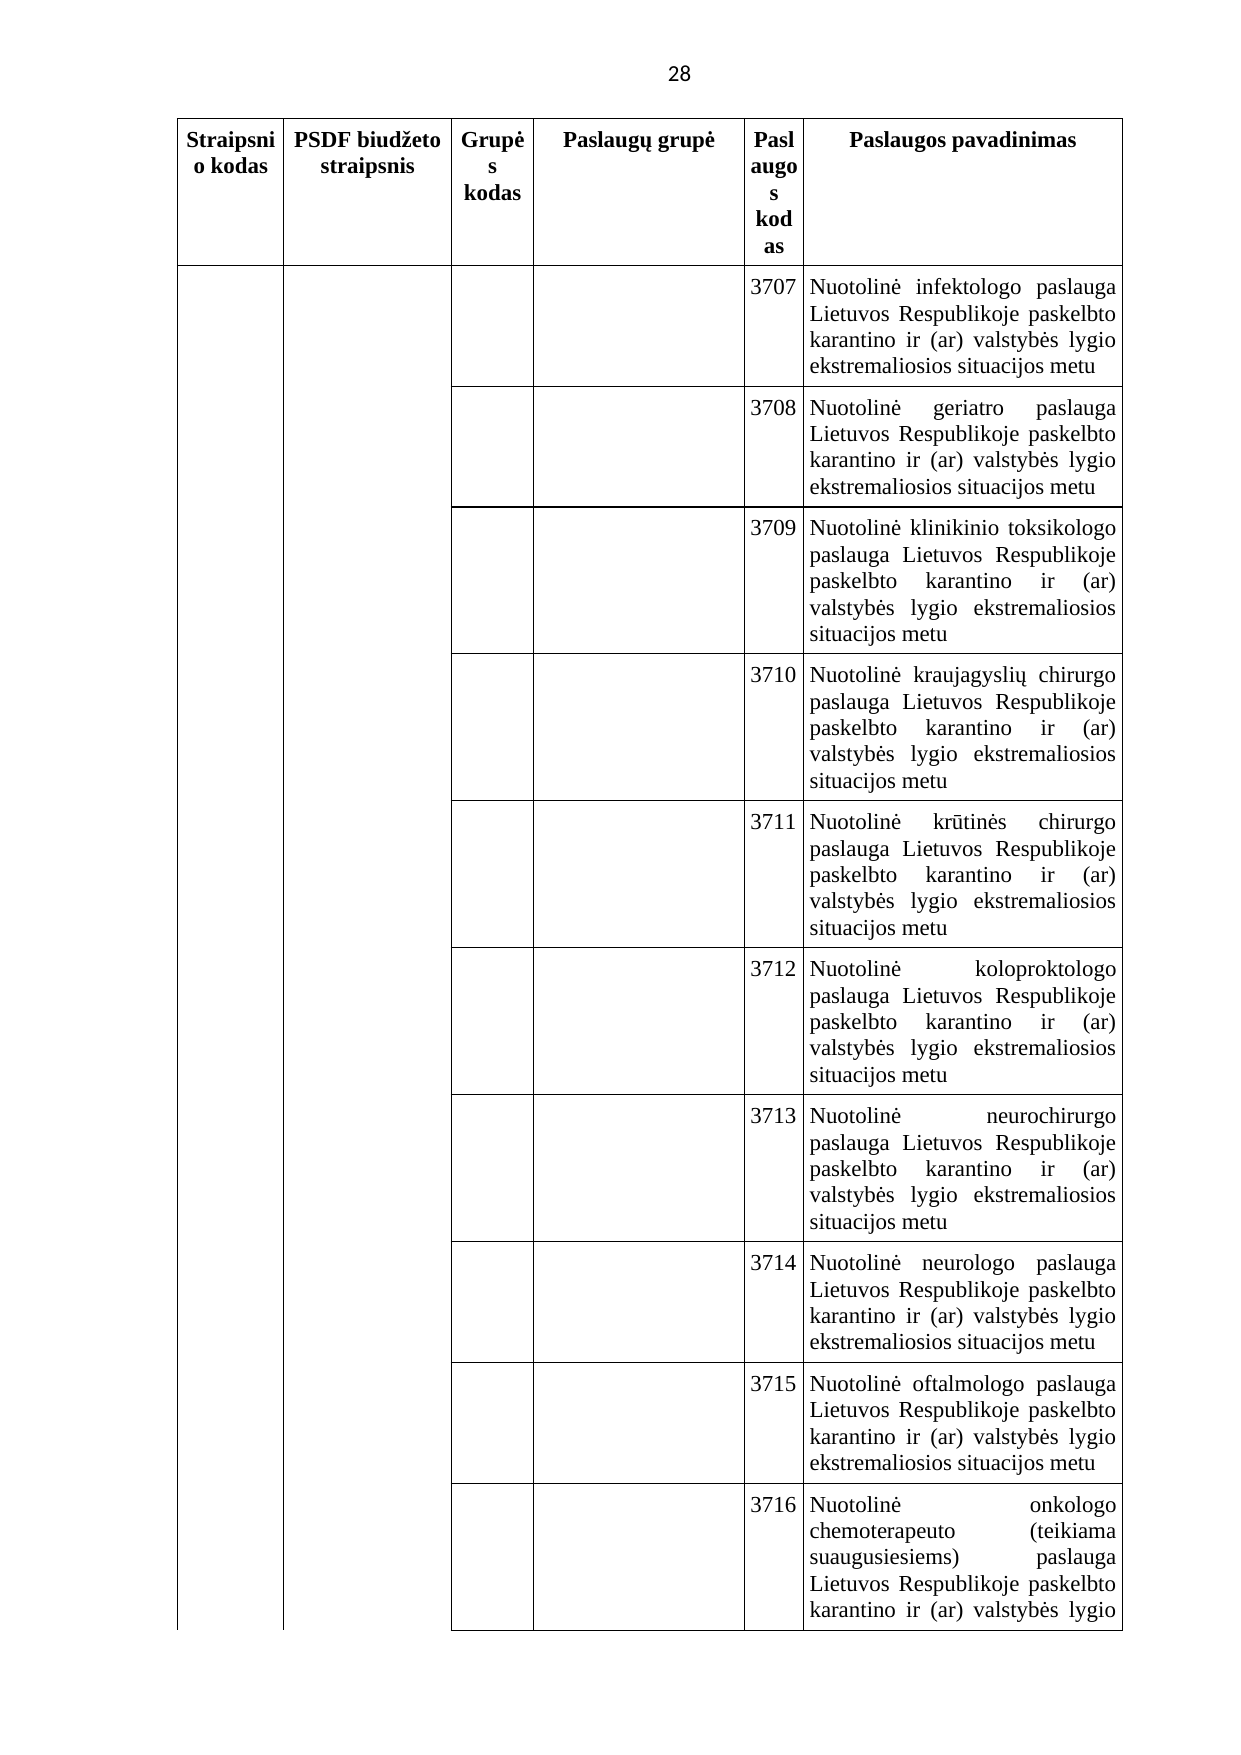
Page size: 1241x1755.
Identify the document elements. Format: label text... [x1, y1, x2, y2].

table_cell Nuotolinė neurologo paslauga Lietuvos Respublikoje paskelbto karantino ir (ar) valstybės lygio ekstremaliosios situacijos metu [804, 1242, 1122, 1362]
table_cell Nuotolinė geriatro paslauga Lietuvos Respublikoje paskelbto karantino ir (ar) valstybės lygio ekstremaliosios situacijos metu [804, 387, 1122, 506]
table_cell Nuotolinė oftalmologo paslauga Lietuvos Respublikoje paskelbto karantino ir (ar) valstybės lygio ekstremaliosios situacijos metu [804, 1363, 1122, 1482]
table_cell [284, 800, 451, 947]
table_cell Nuotolinė infektologo paslauga Lietuvos Respublikoje paskelbto karantino ir (ar) valstybės lygio ekstremaliosios situacijos metu [804, 266, 1122, 386]
table_cell [534, 1242, 744, 1362]
table_header Paslaugos pavadinimas [804, 119, 1122, 265]
table_cell [178, 1483, 283, 1629]
table_cell Nuotolinė koloproktologo paslauga Lietuvos Respublikoje paskelbto karantino ir (ar) valstybės lygio ekstremaliosios situacijos metu [804, 948, 1122, 1094]
table_cell Nuotolinė kraujagyslių chirurgo paslauga Lietuvos Respublikoje paskelbto karantino ir (ar) valstybės lygio ekstremaliosios situacijos metu [804, 654, 1122, 800]
table_cell [178, 653, 283, 800]
table_cell [284, 506, 451, 653]
table_cell 3711 [745, 801, 803, 947]
table_cell 3715 [745, 1363, 803, 1482]
table_cell [452, 1095, 533, 1241]
table_cell [452, 1484, 533, 1629]
table_cell [452, 948, 533, 1094]
table_cell Nuotolinė neurochirurgo paslauga Lietuvos Respublikoje paskelbto karantino ir (ar) valstybės lygio ekstremaliosios situacijos metu [804, 1095, 1122, 1241]
table_cell [534, 1363, 744, 1482]
table_cell [452, 508, 533, 653]
table_cell [452, 1242, 533, 1362]
table_cell [178, 947, 283, 1094]
table_cell [534, 266, 744, 386]
table_cell [284, 1241, 451, 1362]
table_cell [452, 1363, 533, 1482]
table_cell [284, 947, 451, 1094]
table_cell [178, 1241, 283, 1362]
table_cell [534, 508, 744, 653]
table_cell [284, 386, 451, 506]
table_cell 3714 [745, 1242, 803, 1362]
table_cell [534, 387, 744, 506]
table_header Grupės kodas [452, 119, 533, 265]
table_cell [534, 948, 744, 1094]
table_cell 3710 [745, 654, 803, 800]
table_cell [534, 1484, 744, 1629]
table_cell [284, 1094, 451, 1241]
table_cell 3709 [745, 508, 803, 653]
table_cell [178, 800, 283, 947]
table_header Straipsnio kodas [178, 119, 283, 265]
table_cell Nuotolinė klinikinio toksikologo paslauga Lietuvos Respublikoje paskelbto karantino ir (ar) valstybės lygio ekstremaliosios situacijos metu [804, 508, 1122, 653]
table_header PSDF biudžeto straipsnis [284, 119, 451, 265]
table_cell [178, 506, 283, 653]
table_header Paslaugos kodas [745, 119, 803, 265]
table_cell [178, 1362, 283, 1482]
table_cell [534, 654, 744, 800]
table_cell [178, 386, 283, 506]
table_cell [284, 1362, 451, 1482]
table_cell [284, 653, 451, 800]
table_cell 3716 [745, 1484, 803, 1629]
table_cell [284, 266, 451, 386]
table_cell Nuotolinė krūtinės chirurgo paslauga Lietuvos Respublikoje paskelbto karantino ir (ar) valstybės lygio ekstremaliosios situacijos metu [804, 801, 1122, 947]
table_cell [534, 1095, 744, 1241]
table_cell [534, 801, 744, 947]
table_cell [452, 801, 533, 947]
table_cell Nuotolinė onkologo chemoterapeuto (teikiama suaugusiesiems) paslauga Lietuvos Respublikoje paskelbto karantino ir (ar) valstybės lygio [804, 1484, 1122, 1629]
table_cell 3712 [745, 948, 803, 1094]
table_cell 3713 [745, 1095, 803, 1241]
table_cell [452, 266, 533, 386]
table_header Paslaugų grupė [534, 119, 744, 265]
table_cell 3707 [745, 266, 803, 386]
table_cell [452, 654, 533, 800]
table_cell [284, 1483, 451, 1629]
table_cell [452, 387, 533, 506]
table_cell [178, 266, 283, 386]
table_cell [178, 1094, 283, 1241]
table_cell 3708 [745, 387, 803, 506]
